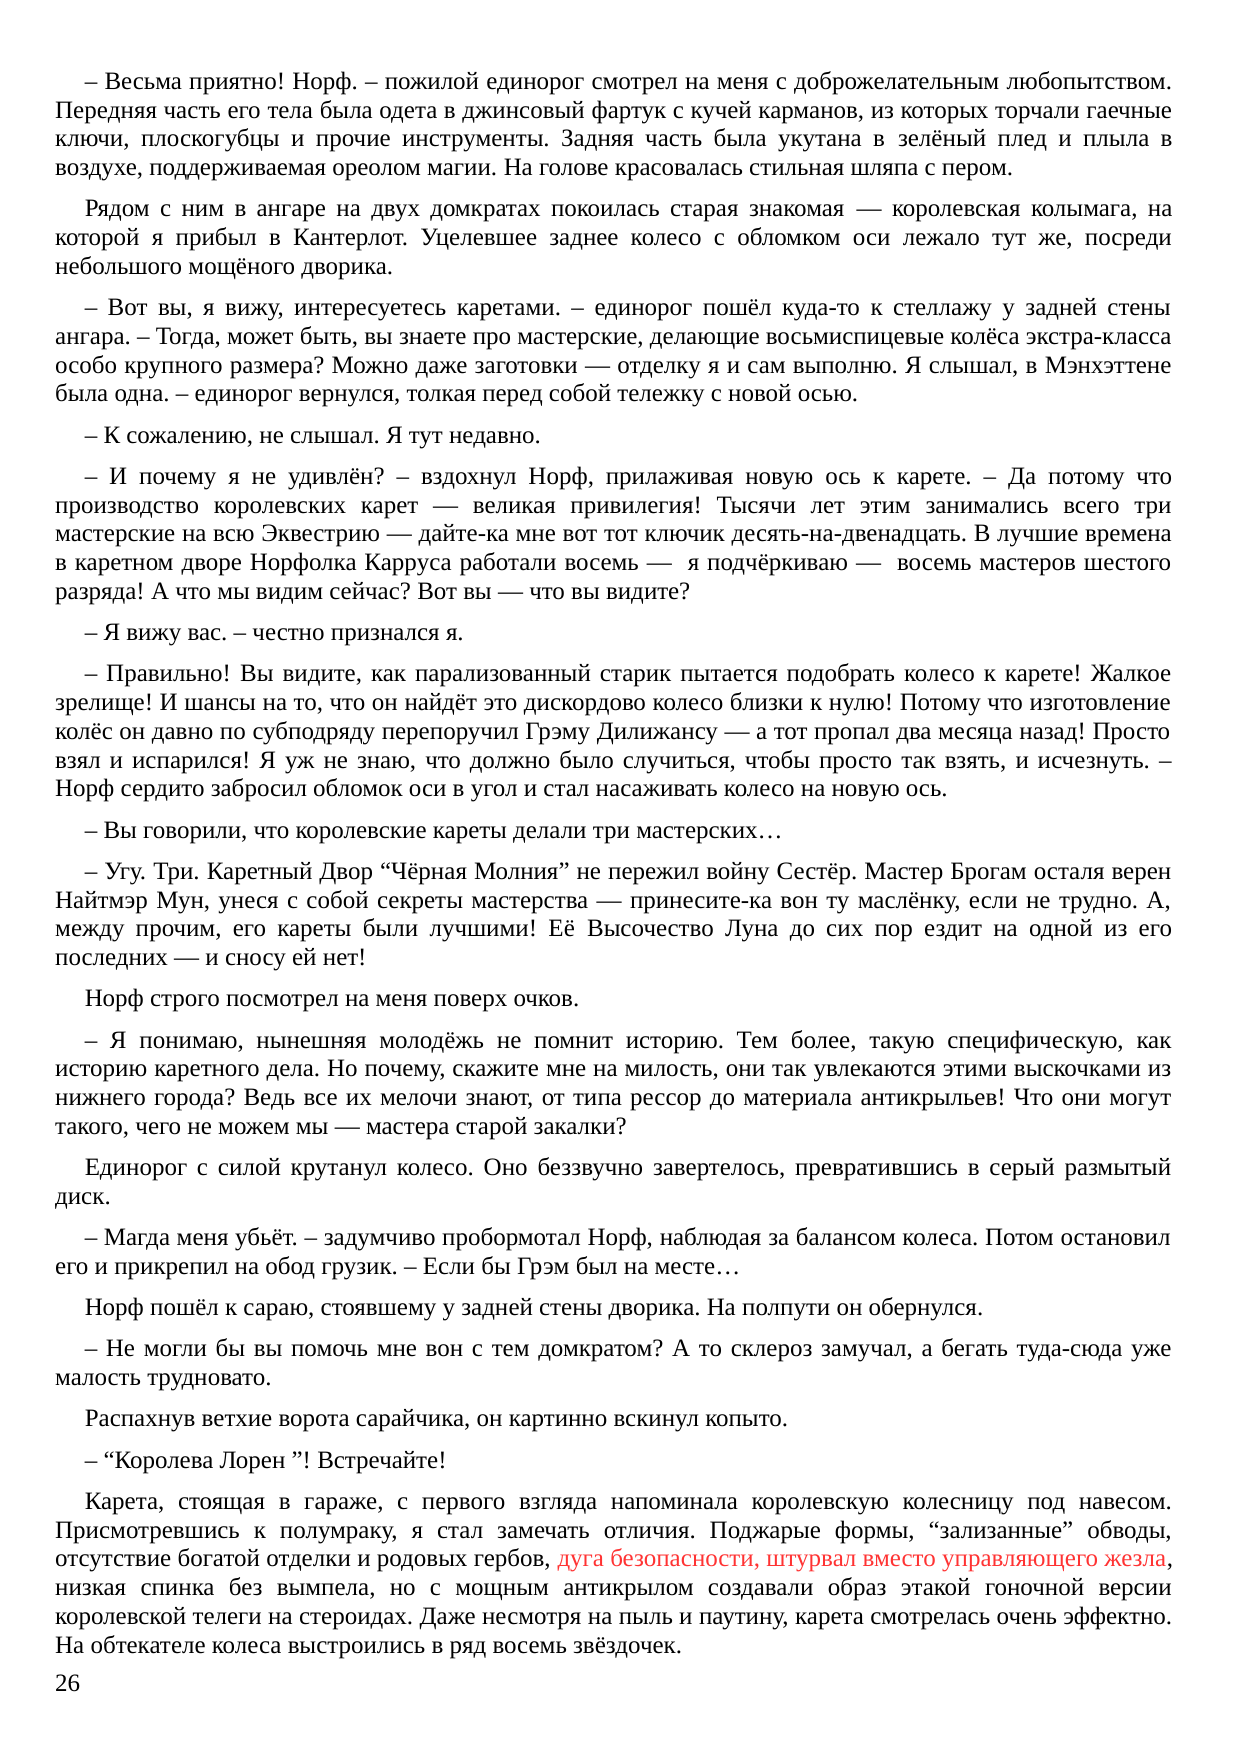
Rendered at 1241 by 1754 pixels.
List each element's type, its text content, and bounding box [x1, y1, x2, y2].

text – И почему я не удивлён? – вздохнул Норф, прилаживая новую ось к карете. – Да потому что производство королевских карет — великая привилегия! Тысячи лет этим занимались всего три мастерские на всю Эквестрию — дайте-ка мне вот тот ключик десять-на-двенадцать. В лучшие времена в каретном дворе Норфолка Карруса работали восемь — я подчёркиваю — восемь мастеров шестого разряда! А что мы видим сейчас? Вот вы — что вы видите? [55, 461, 1173, 605]
text – Вот вы, я вижу, интересуетесь каретами. – единорог пошёл куда-то к стеллажу у задней стены ангара. – Тогда, может быть, вы знаете про мастерские, делающие восьмиспицевые колёса экстра-класса особо крупного размера? Можно даже заготовки — отделку я и сам выполню. Я слышал, в Мэнхэттене была одна. – единорог вернулся, толкая перед собой тележку с новой осью. [55, 292, 1173, 407]
text – Правильно! Вы видите, как парализованный старик пытается подобрать колесо к карете! Жалкое зрелище! И шансы на то, что он найдёт это дискордово колесо близки к нулю! Потому что изготовление колёс он давно по субподряду перепоручил Грэму Дилижансу — а тот пропал два месяца назад! Просто взял и испарился! Я уж не знаю, что должно было случиться, чтобы просто так взять, и исчезнуть. – Норф сердито забросил обломок оси в угол и стал насаживать колесо на новую ось. [55, 658, 1173, 802]
text – Магда меня убьёт. – задумчиво пробормотал Норф, наблюдая за балансом колеса. Потом остановил его и прикрепил на обод грузик. – Если бы Грэм был на месте… [55, 1222, 1173, 1280]
text – Я понимаю, нынешняя молодёжь не помнит историю. Тем более, такую специфическую, как историю каретного дела. Но почему, скажите мне на милость, они так увлекаются этими выскочками из нижнего города? Ведь все их мелочи знают, от типа рессор до материала антикрыльев! Что они могут такого, чего не можем мы — мастера старой закалки? [55, 1025, 1173, 1140]
text Карета, стоящая в гараже, с первого взгляда напоминала королевскую колесницу под навесом. Присмотревшись к полумраку, я стал замечать отличия. Поджарые формы, “зализанные” обводы, отсутствие богатой отделки и родовых гербов, дуга безопасности, штурвал вместо управляющего жезла, низкая спинка без вымпела, но с мощным антикрылом создавали образ этакой гоночной версии королевской телеги на стероидах. Даже несмотря на пыль и паутину, карета смотрелась очень эффектно. На обтекателе колеса выстроились в ряд восемь звёздочек. [55, 1486, 1173, 1658]
text Единорог с силой крутанул колесо. Оно беззвучно завертелось, превратившись в серый размытый диск. [55, 1152, 1173, 1210]
text Норф строго посмотрел на меня поверх очков. [55, 983, 1173, 1012]
text Рядом с ним в ангаре на двух домкратах покоилась старая знакомая — королевская колымага, на которой я прибыл в Кантерлот. Уцелевшее заднее колесо с обломком оси лежало тут же, посреди небольшого мощёного дворика. [55, 193, 1173, 280]
text – К сожалению, не слышал. Я тут недавно. [55, 420, 1173, 448]
text – Вы говорили, что королевские кареты делали три мастерских… [55, 815, 1173, 843]
text – Я вижу вас. – честно признался я. [55, 617, 1173, 646]
text Норф пошёл к сараю, стоявшему у задней стены дворика. На полпути он обернулся. [55, 1292, 1173, 1321]
text – Угу. Три. Каретный Двор “Чёрная Молния” не пережил войну Сестёр. Мастер Брогам осталя верен Найтмэр Мун, унеся с собой секреты мастерства — принесите-ка вон ту маслёнку, если не трудно. А, между прочим, его кареты были лучшими! Её Высочество Луна до сих пор ездит на одной из его последних — и сносу ей нет! [55, 856, 1173, 971]
text – Весьма приятно! Норф. – пожилой единорог смотрел на меня с доброжелательным любопытством. Передняя часть его тела была одета в джинсовый фартук с кучей карманов, из которых торчали гаечные ключи, плоскогубцы и прочие инструменты. Задняя часть была укутана в зелёный плед и плыла в воздухе, поддерживаемая ореолом магии. На голове красовалась стильная шляпа с пером. [55, 66, 1173, 181]
text – Не могли бы вы помочь мне вон с тем домкратом? А то склероз замучал, а бегать туда-сюда уже малость трудновато. [55, 1333, 1173, 1391]
text – “Королева Лорен ”! Встречайте! [55, 1445, 1173, 1473]
text Распахнув ветхие ворота сарайчика, он картинно вскинул копыто. [55, 1403, 1173, 1432]
